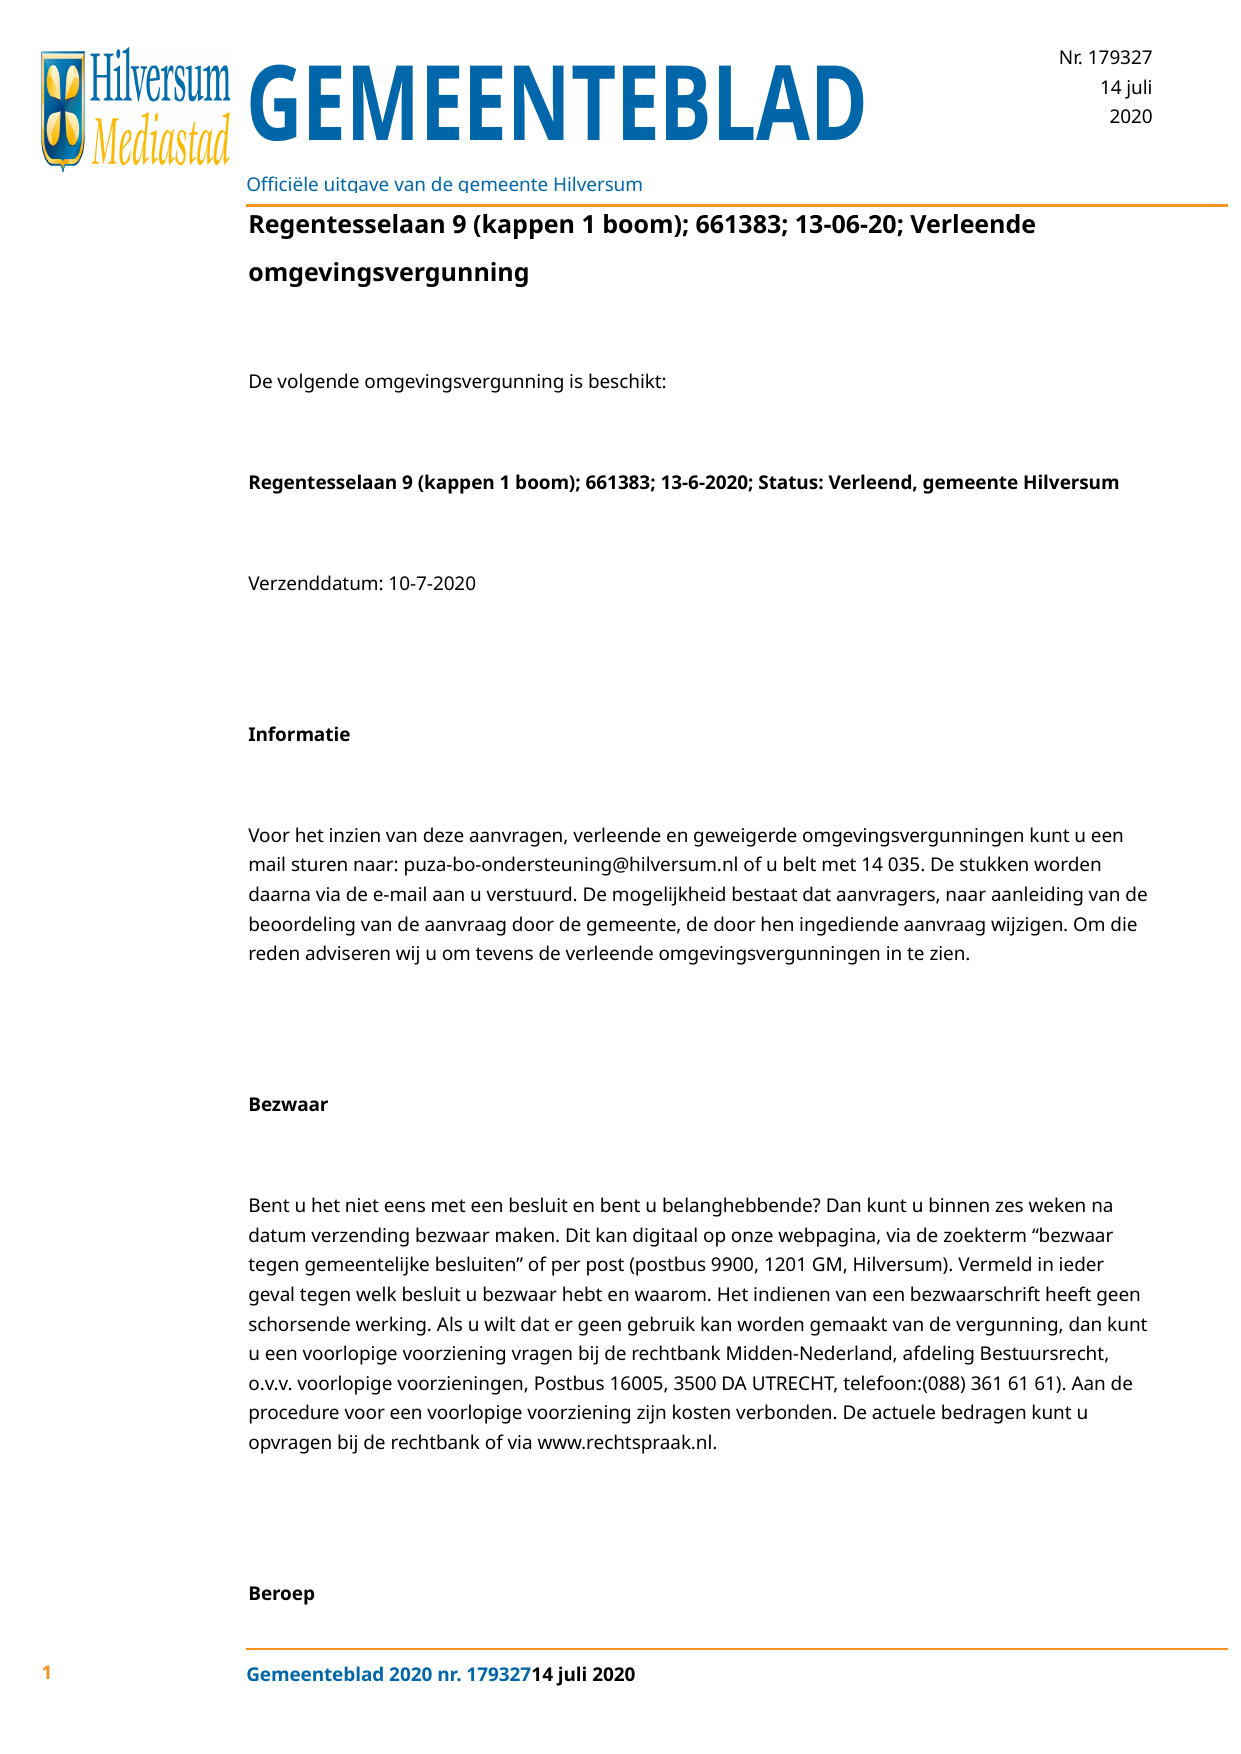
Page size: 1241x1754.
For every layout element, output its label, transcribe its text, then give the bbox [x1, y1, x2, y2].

text Regentesselaan 9 (kappen 1 boom); 661383; 13-06-20; Verleende omgevingsvergunning [248, 207, 1152, 288]
text Bent u het niet eens met een besluit en bent u belanghebbende? Dan kunt u binnen zes weken na datum verzending bezwaar maken. Dit kan digitaal op onze webpagina, via de zoekterm “bezwaar tegen gemeentelijke besluiten” of per post (postbus 9900, 1201 GM, Hilversum). Vermeld in ieder geval tegen welk besluit u bezwaar hebt en waarom. Het indienen van een bezwaarschrift heeft geen schorsende werking. Als u wilt dat er geen gebruik kan worden gemaakt van de vergunning, dan kunt u een voorlopige voorziening vragen bij de rechtbank Midden-Nederland, afdeling Bestuursrecht, o.v.v. voorlopige voorzieningen, Postbus 16005, 3500 DA UTRECHT, telefoon:(088) 361 61 61). Aan de procedure voor een voorlopige voorziening zijn kosten verbonden. De actuele bedragen kunt u opvragen bij de rechtbank of via www.rechtspraak.nl. [248, 1192, 1152, 1455]
text Bezwaar [248, 1092, 1152, 1117]
text Verzenddatum: 10-7-2020 [248, 570, 1152, 596]
text Regentesselaan 9 (kappen 1 boom); 661383; 13-6-2020; Status: Verleend, gemeente Hilversum [248, 469, 1152, 495]
text Informatie [248, 721, 1152, 747]
picture [41, 47, 231, 172]
text Beroep [248, 1580, 1152, 1606]
text De volgende omgevingsvergunning is beschikt: [248, 368, 1152, 394]
text Voor het inzien van deze aanvragen, verleende en geweigerde omgevingsvergunningen kunt u een mail sturen naar: puza-bo-ondersteuning@hilversum.nl of u belt met 14 035. De stukken worden daarna via de e-mail aan u verstuurd. De mogelijkheid bestaat dat aanvragers, naar aanleiding van de beoordeling van de aanvraag door de gemeente, de door hen ingediende aanvraag wijzigen. Om die reden adviseren wij u om tevens de verleende omgevingsvergunningen in te zien. [248, 822, 1152, 966]
